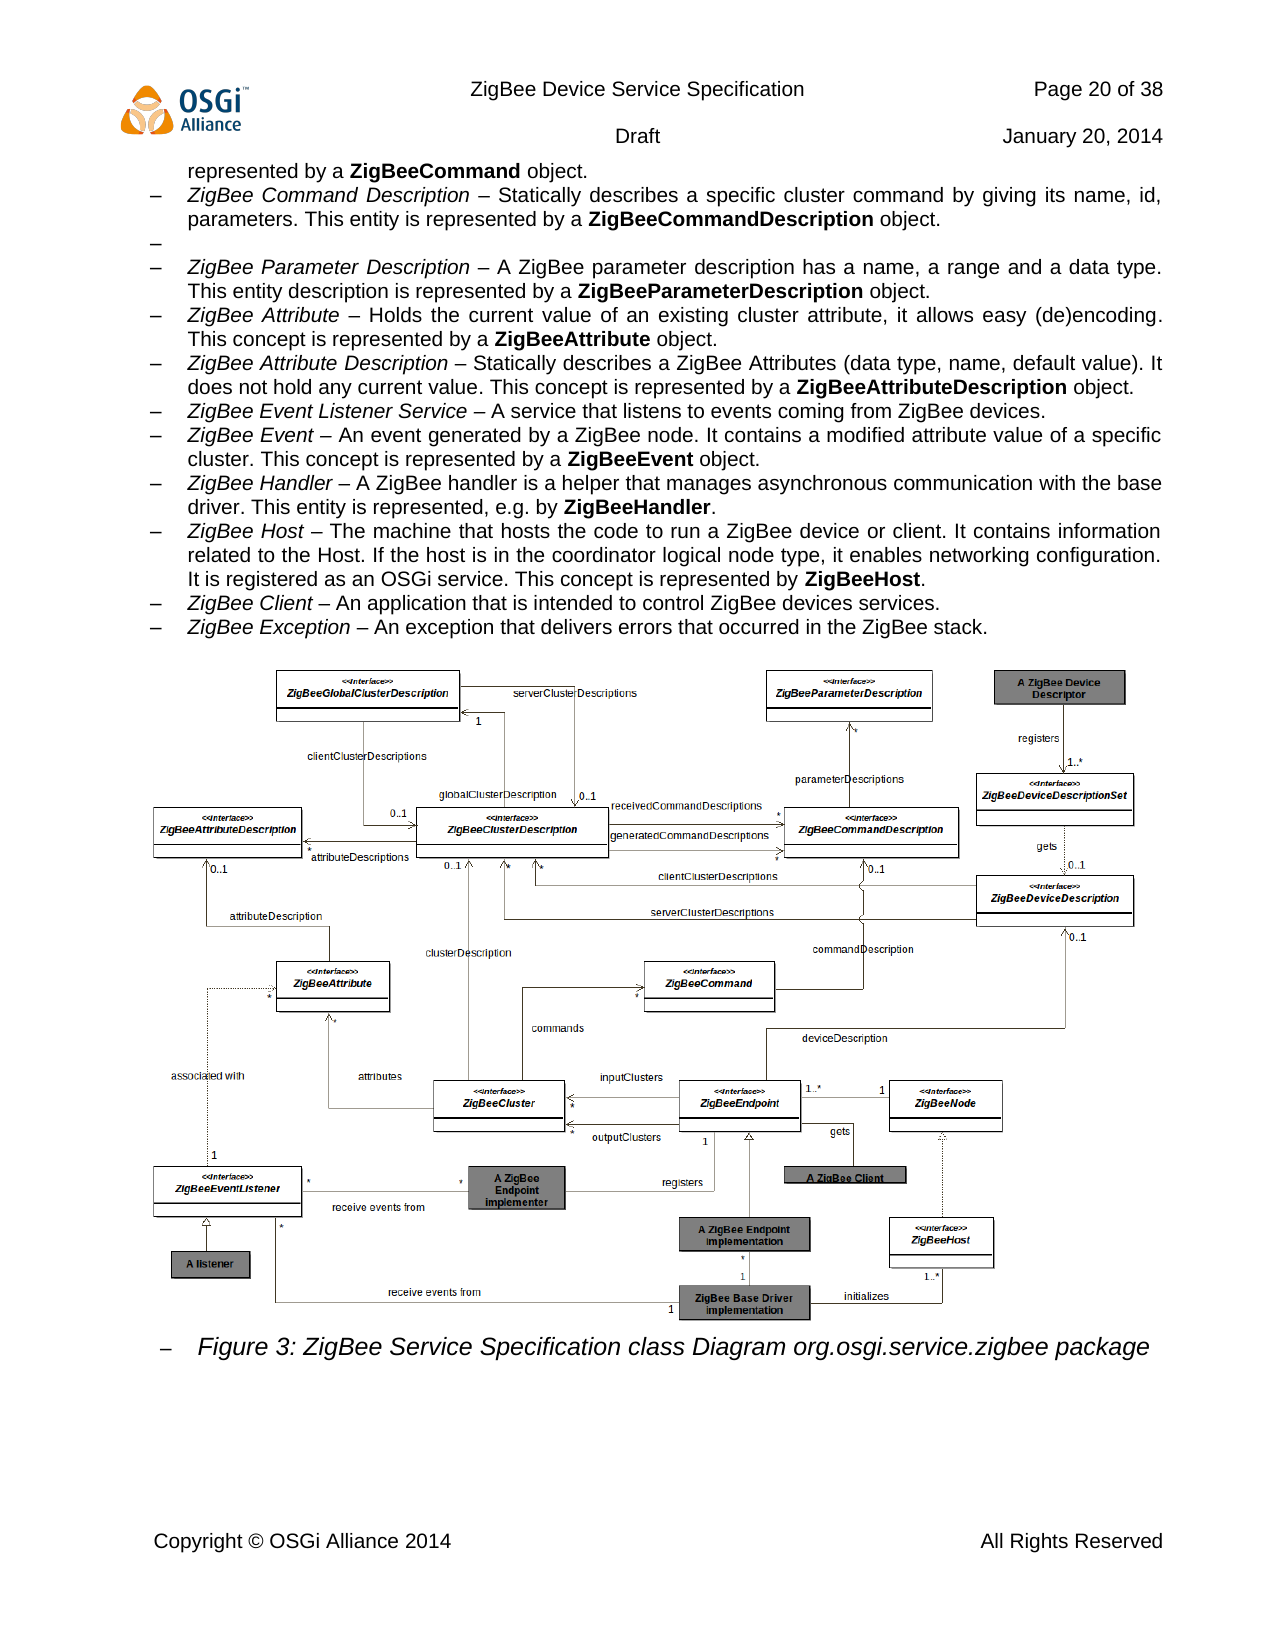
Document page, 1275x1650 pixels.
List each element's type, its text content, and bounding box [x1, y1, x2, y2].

list ZigBee Parameter Description – A ZigBee parameter description has a name, a range and a data type. This entity description is represented by a ZigBeeParameterDescription object. [150, 255, 1163, 303]
list Figure 3: ZigBee Service Specification class Diagram org.osgi.service.zigbee package [150, 1332, 1163, 1360]
picture [132, 639, 1143, 1332]
list ZigBee Client – An application that is intended to control ZigBee devices services. [150, 591, 1163, 615]
list represented by a ZigBeeCommand object. [150, 159, 1163, 183]
list ZigBee Handler – A ZigBee handler is a helper that manages asynchronous communication with the base driver. This entity is represented, e.g. by ZigBeeHandler. [150, 471, 1163, 519]
picture [113, 78, 257, 142]
list ZigBee Host – The machine that hosts the code to run a ZigBee device or client. It contains information related to the Host. If the host is in the coordinator logical node type, it enables networking configuration. It is registered as an OSGi service. This concept is represented by ZigBeeHost. [150, 519, 1163, 591]
list ZigBee Attribute – Holds the current value of an existing cluster attribute, it allows easy (de)encoding. This concept is represented by a ZigBeeAttribute object. [150, 303, 1163, 351]
list ZigBee Exception – An exception that delivers errors that occurred in the ZigBee stack. [150, 615, 1163, 639]
list ZigBee Event Listener Service – A service that listens to events coming from ZigBee devices. [150, 399, 1163, 423]
list ZigBee Event – An event generated by a ZigBee node. It contains a modified attribute value of a specific cluster. This concept is represented by a ZigBeeEvent object. [150, 423, 1163, 471]
list ZigBee Attribute Description – Statically describes a ZigBee Attributes (data type, name, default value). It does not hold any current value. This concept is represented by a ZigBeeAttributeDescription object. [150, 351, 1163, 399]
list ZigBee Command Description – Statically describes a specific cluster command by giving its name, id, parameters. This entity is represented by a ZigBeeCommandDescription object. [150, 183, 1163, 231]
